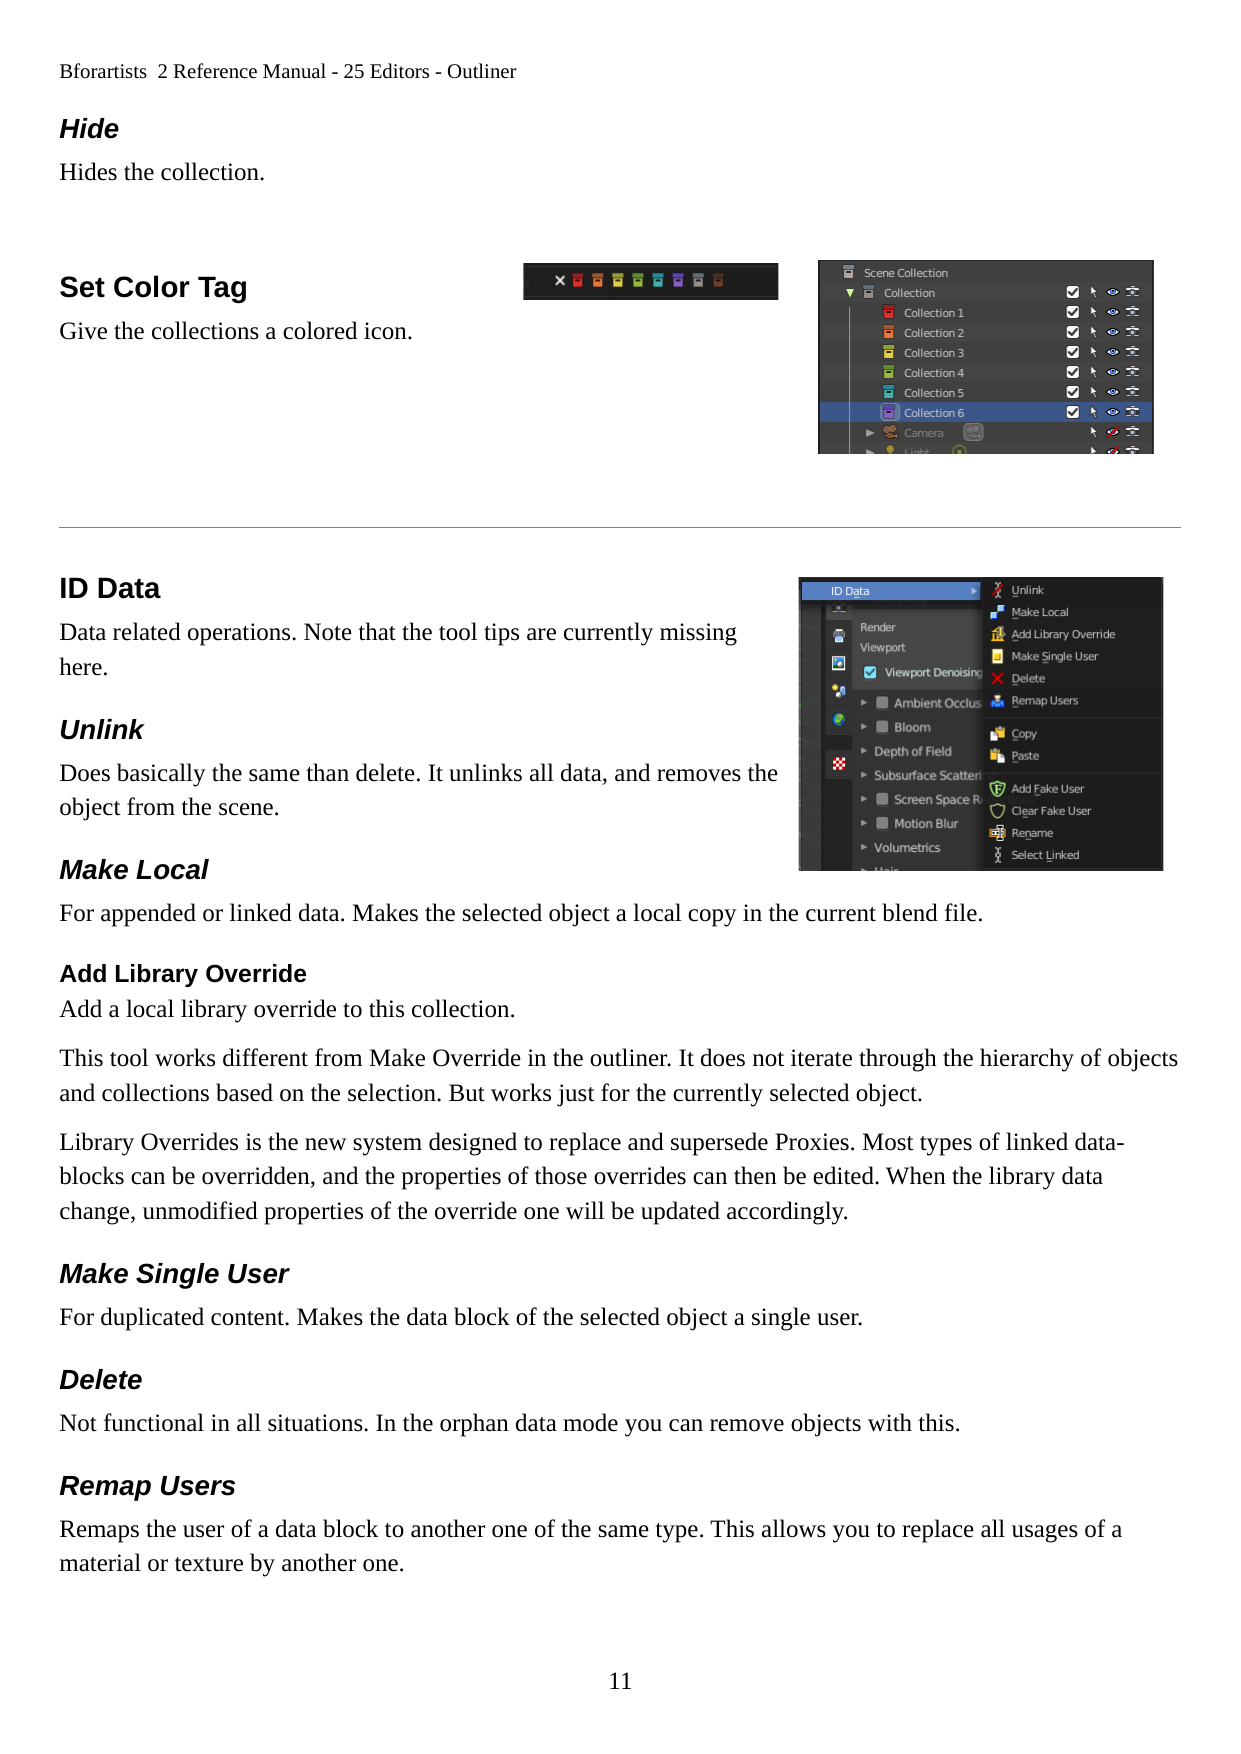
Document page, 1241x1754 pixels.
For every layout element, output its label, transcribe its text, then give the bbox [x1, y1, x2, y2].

picture [818, 260, 1154, 454]
text Library Overrides is the new system designed to replace and supersede Proxies. Most types of linked data-blocks can be overridden, and the properties of those overrides can then be edited. When the library data change, unmodified properties of the override one will be updated accordingly. [59, 1127, 1181, 1225]
subtitle [1164, 713, 1181, 745]
subtitle Remap Users [59, 1469, 1181, 1501]
picture [798, 577, 1164, 871]
text Does basically the same than delete. It unlinks all data, and removes the object from the scene. [59, 758, 798, 821]
subtitle Add Library Override [59, 959, 1181, 988]
text This tool works different from Make Override in the outliner. It does not iterate through the hierarchy of objects and collections based on the selection. But works just for the currently selected object. [59, 1043, 1181, 1107]
text For appended or linked data. Makes the selected object a local copy in the current blend file. [59, 898, 1181, 927]
text For duplicated content. Makes the data block of the selected object a single user. [59, 1302, 1181, 1331]
text Give the collections a colored icon. [59, 316, 818, 345]
subtitle Delete [59, 1363, 1181, 1395]
subtitle [1154, 270, 1181, 303]
text [1154, 316, 1181, 345]
subtitle ID Data [59, 571, 1181, 605]
subtitle Make Single User [59, 1257, 1181, 1289]
text Remaps the user of a data block to another one of the same type. This allows you to replace all usages of a material or texture by another one. [59, 1514, 1181, 1577]
text Data related operations. Note that the tool tips are currently missing here. [59, 617, 798, 680]
text Not functional in all situations. In the orphan data mode you can remove objects with this. [59, 1408, 1181, 1437]
subtitle Unlink [59, 713, 798, 745]
subtitle Make Local [59, 854, 1181, 886]
text Hides the collection. [59, 157, 1181, 186]
subtitle Set Color Tag [59, 270, 818, 303]
subtitle Hide [59, 113, 1181, 144]
picture [523, 263, 779, 300]
text Add a local library override to this collection. [59, 994, 1181, 1023]
